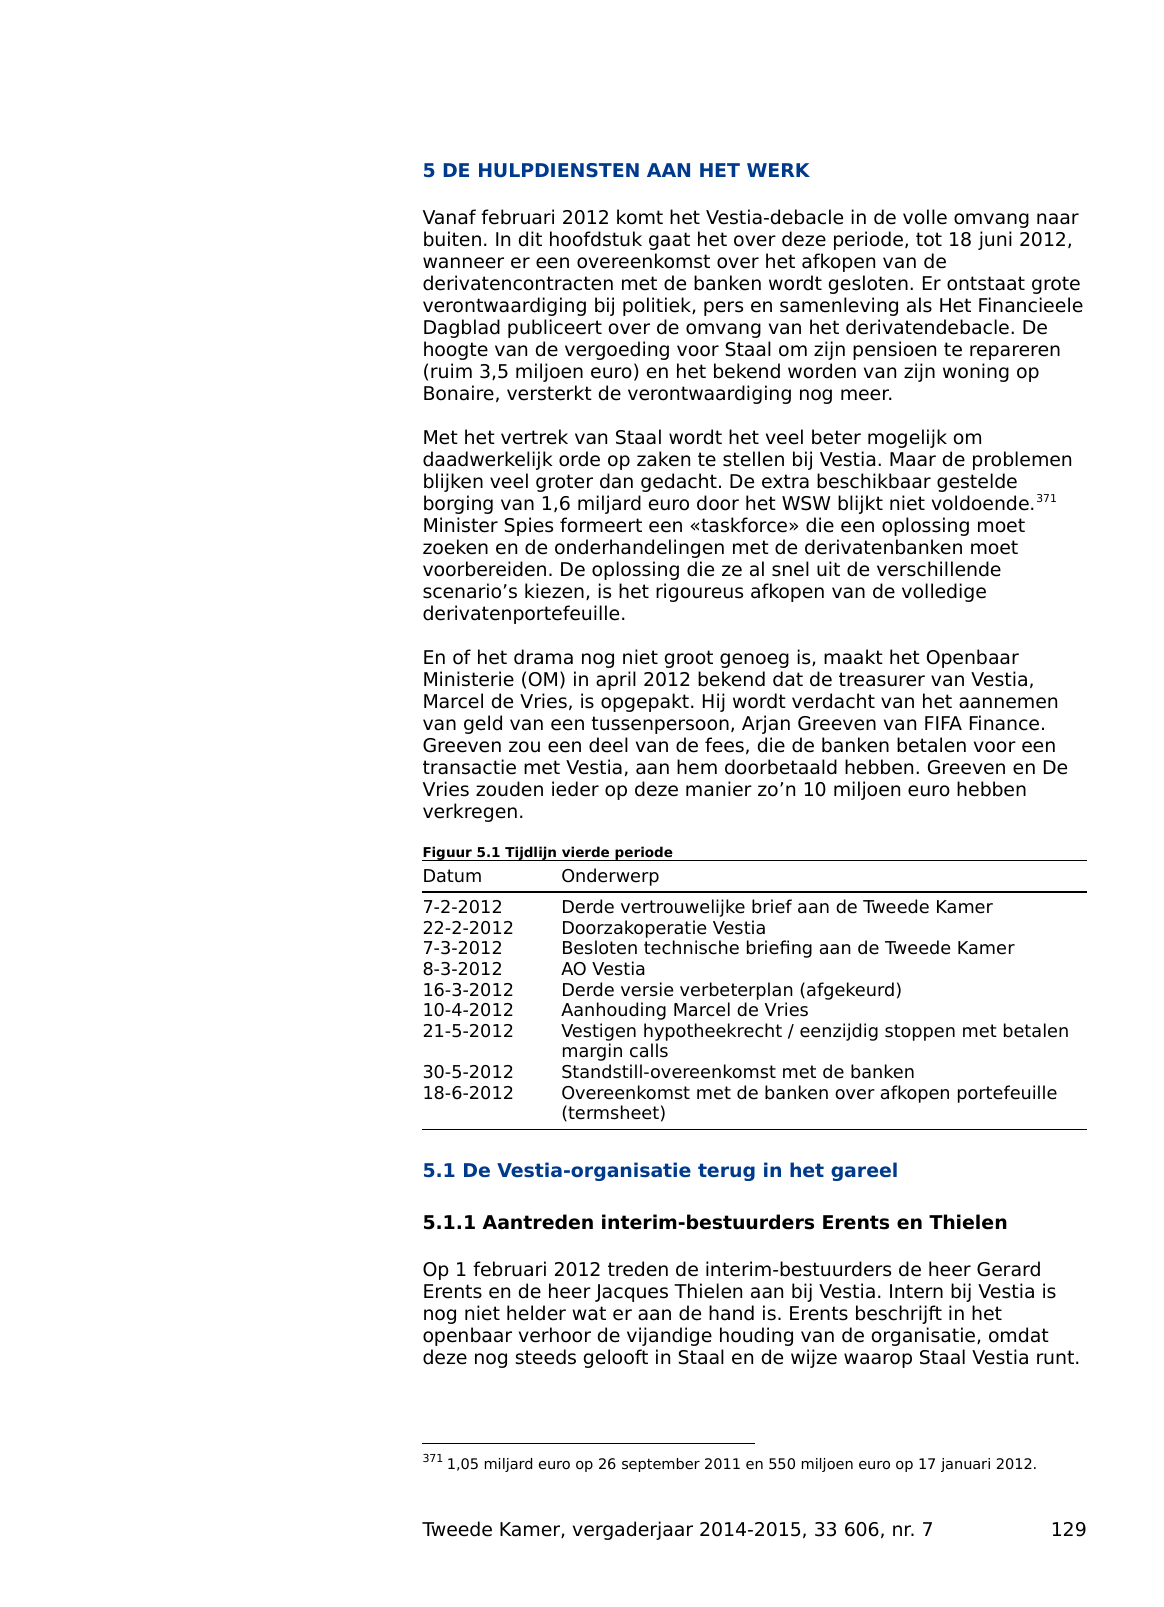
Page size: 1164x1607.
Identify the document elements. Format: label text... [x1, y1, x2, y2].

table_cell 16-3-2012 [422, 980, 555, 1000]
table_cell Overeenkomst met de banken over afkopen portefeuille (termsheet) [555, 1083, 1087, 1129]
table_cell Standstill-overeenkomst met de banken [555, 1062, 1087, 1083]
table_cell Derde versie verbeterplan (afgekeurd) [555, 980, 1087, 1000]
table_cell 22-2-2012 [422, 918, 555, 938]
table_cell 7-2-2012 [422, 893, 555, 918]
table_cell Onderwerp [555, 861, 1087, 891]
table_cell 18-6-2012 [422, 1083, 555, 1129]
table_cell Vestigen hypotheekrecht / eenzijdig stoppen met betalen margin calls [555, 1021, 1087, 1062]
text En of het drama nog niet groot genoeg is, maakt het Openbaar Ministerie (OM) in april 2012 bekend dat de treasurer van Vestia, Marcel de Vries, is opgepakt. Hij wordt verdacht van het aannemen van geld van een tussenpersoon, Arjan Greeven van FIFA Finance. Greeven zou een deel van de fees, die de banken betalen voor een transactie met Vestia, aan hem doorbetaald hebben. Greeven en De Vries zouden ieder op deze manier zo’n 10 miljoen euro hebben verkregen. [422, 647, 1087, 823]
subtitle 5 DE HULPDIENSTEN AAN HET WERK [422, 160, 1087, 182]
subtitle 5.1.1 Aantreden interim-bestuurders Erents en Thielen [422, 1212, 1087, 1234]
table_cell 8-3-2012 [422, 959, 555, 979]
text 1,05 miljard euro op 26 september 2011 en 550 miljoen euro op 17 januari 2012. [422, 1452, 1087, 1474]
table_header Figuur 5.1 Tijdlijn vierde periode [422, 845, 1087, 860]
table_cell 10-4-2012 [422, 1000, 555, 1021]
table_cell 7-3-2012 [422, 938, 555, 959]
text Op 1 februari 2012 treden de interim-bestuurders de heer Gerard Erents en de heer Jacques Thielen aan bij Vestia. Intern bij Vestia is nog niet helder wat er aan de hand is. Erents beschrijft in het openbaar verhoor de vijandige houding van de organisatie, omdat deze nog steeds gelooft in Staal en de wijze waarop Staal Vestia runt. [422, 1259, 1087, 1368]
table_cell Aanhouding Marcel de Vries [555, 1000, 1087, 1021]
table_cell 30-5-2012 [422, 1062, 555, 1083]
table_cell Besloten technische briefing aan de Tweede Kamer [555, 938, 1087, 959]
table_cell Datum [422, 861, 555, 891]
table_cell AO Vestia [555, 959, 1087, 979]
table_cell Derde vertrouwelijke brief aan de Tweede Kamer [555, 893, 1087, 918]
text Vanaf februari 2012 komt het Vestia-debacle in de volle omvang naar buiten. In dit hoofdstuk gaat het over deze periode, tot 18 juni 2012, wanneer er een overeenkomst over het afkopen van de derivatencontracten met de banken wordt gesloten. Er ontstaat grote verontwaardiging bij politiek, pers en samenleving als Het Financieele Dagblad publiceert over de omvang van het derivatendebacle. De hoogte van de vergoeding voor Staal om zijn pensioen te repareren (ruim 3,5 miljoen euro) en het bekend worden van zijn woning op Bonaire, versterkt de verontwaardiging nog meer. [422, 207, 1087, 405]
text Met het vertrek van Staal wordt het veel beter mogelijk om daadwerkelijk orde op zaken te stellen bij Vestia. Maar de problemen blijken veel groter dan gedacht. De extra beschikbaar gestelde borging van 1,6 miljard euro door het WSW blijkt niet voldoende. Minister Spies formeert een «taskforce» die een oplossing moet zoeken en de onderhandelingen met de derivatenbanken moet voorbereiden. De oplossing die ze al snel uit de verschillende scenario’s kiezen, is het rigoureus afkopen van de volledige derivatenportefeuille. [422, 427, 1087, 625]
subtitle 5.1 De Vestia-organisatie terug in het gareel [422, 1160, 1087, 1182]
table_cell Doorzakoperatie Vestia [555, 918, 1087, 938]
table_cell 21-5-2012 [422, 1021, 555, 1062]
